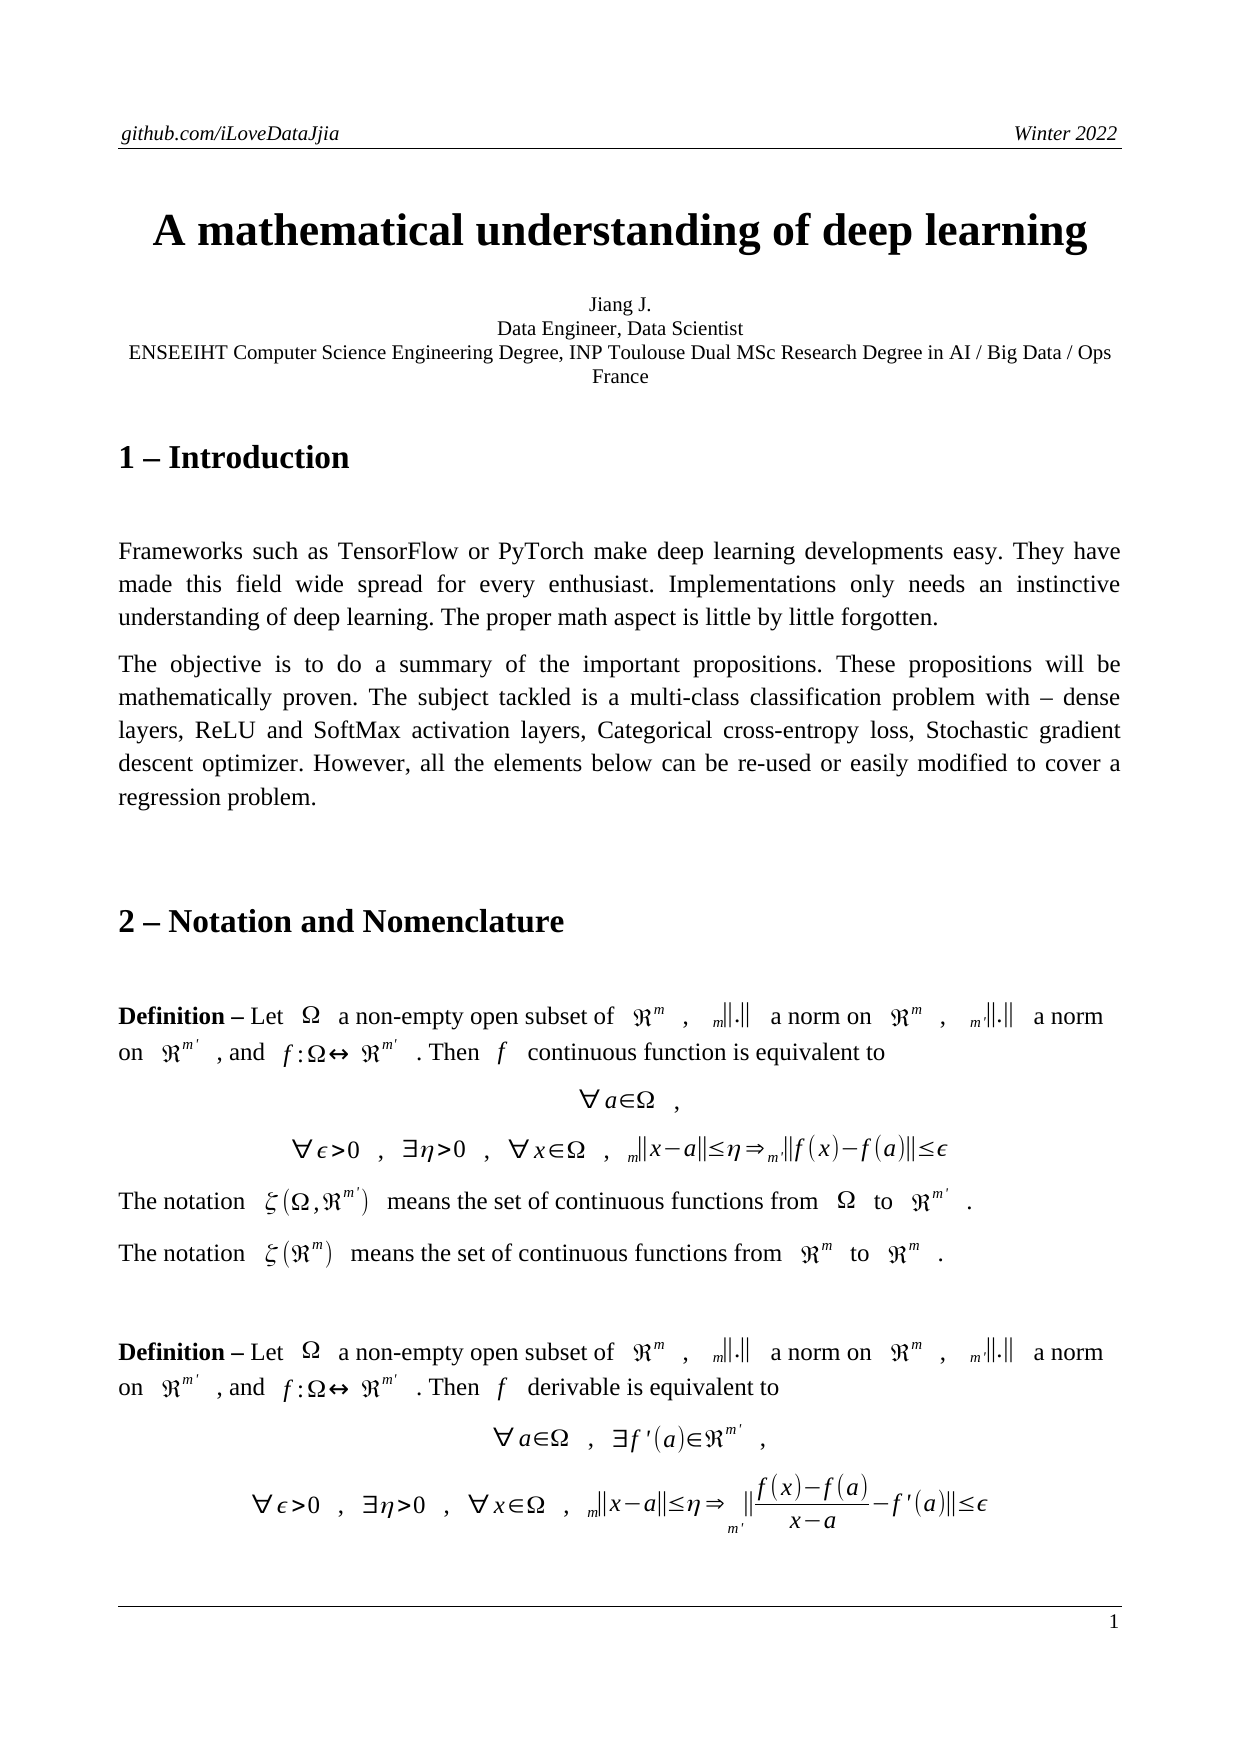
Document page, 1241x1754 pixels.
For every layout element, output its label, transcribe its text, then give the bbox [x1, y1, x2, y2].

text Data Engineer, Data Scientist [118, 316, 1122, 340]
text Jiang J. [118, 292, 1122, 316]
text Definition – Leta non-empty open subset of, a norm on, a norm on, and. Thenderivable is equivalent to [118, 1335, 1122, 1402]
text The notationmeans the set of continuous functions fromto. [118, 1184, 1122, 1217]
text ENSEEIHT Computer Science Engineering Degree, INP Toulouse Dual MSc Research Degree in AI / Big Data / Ops [118, 340, 1122, 364]
text ,, [118, 1421, 1122, 1454]
title A mathematical understanding of deep learning [118, 203, 1122, 256]
subtitle 2 – Notation and Nomenclature [118, 902, 1122, 940]
text The notationmeans the set of continuous functions fromto. [118, 1236, 1122, 1269]
text ,,, [118, 1133, 1122, 1165]
text Definition – Leta non-empty open subset of, a norm on, a norm on, and. Thencontinuous function is equivalent to [118, 1000, 1122, 1067]
text France [118, 364, 1122, 388]
text The objective is to do a summary of the important propositions. These propositions will be mathematically proven. The subject tackled is a multi-class classification problem with – dense layers, ReLU and SoftMax activation layers, Categorical cross-entropy loss, Stochastic gradient descent optimizer. However, all the elements below can be re-used or easily modified to cover a regression problem. [118, 649, 1122, 810]
subtitle 1 – Introduction [118, 437, 1122, 476]
text , [118, 1086, 1122, 1114]
text ,,, [118, 1473, 1122, 1537]
text Frameworks such as TensorFlow or PyTorch make deep learning developments easy. They have made this field wide spread for every enthusiast. Implementations only needs an instinctive understanding of deep learning. The proper math aspect is little by little forgotten. [118, 536, 1122, 631]
